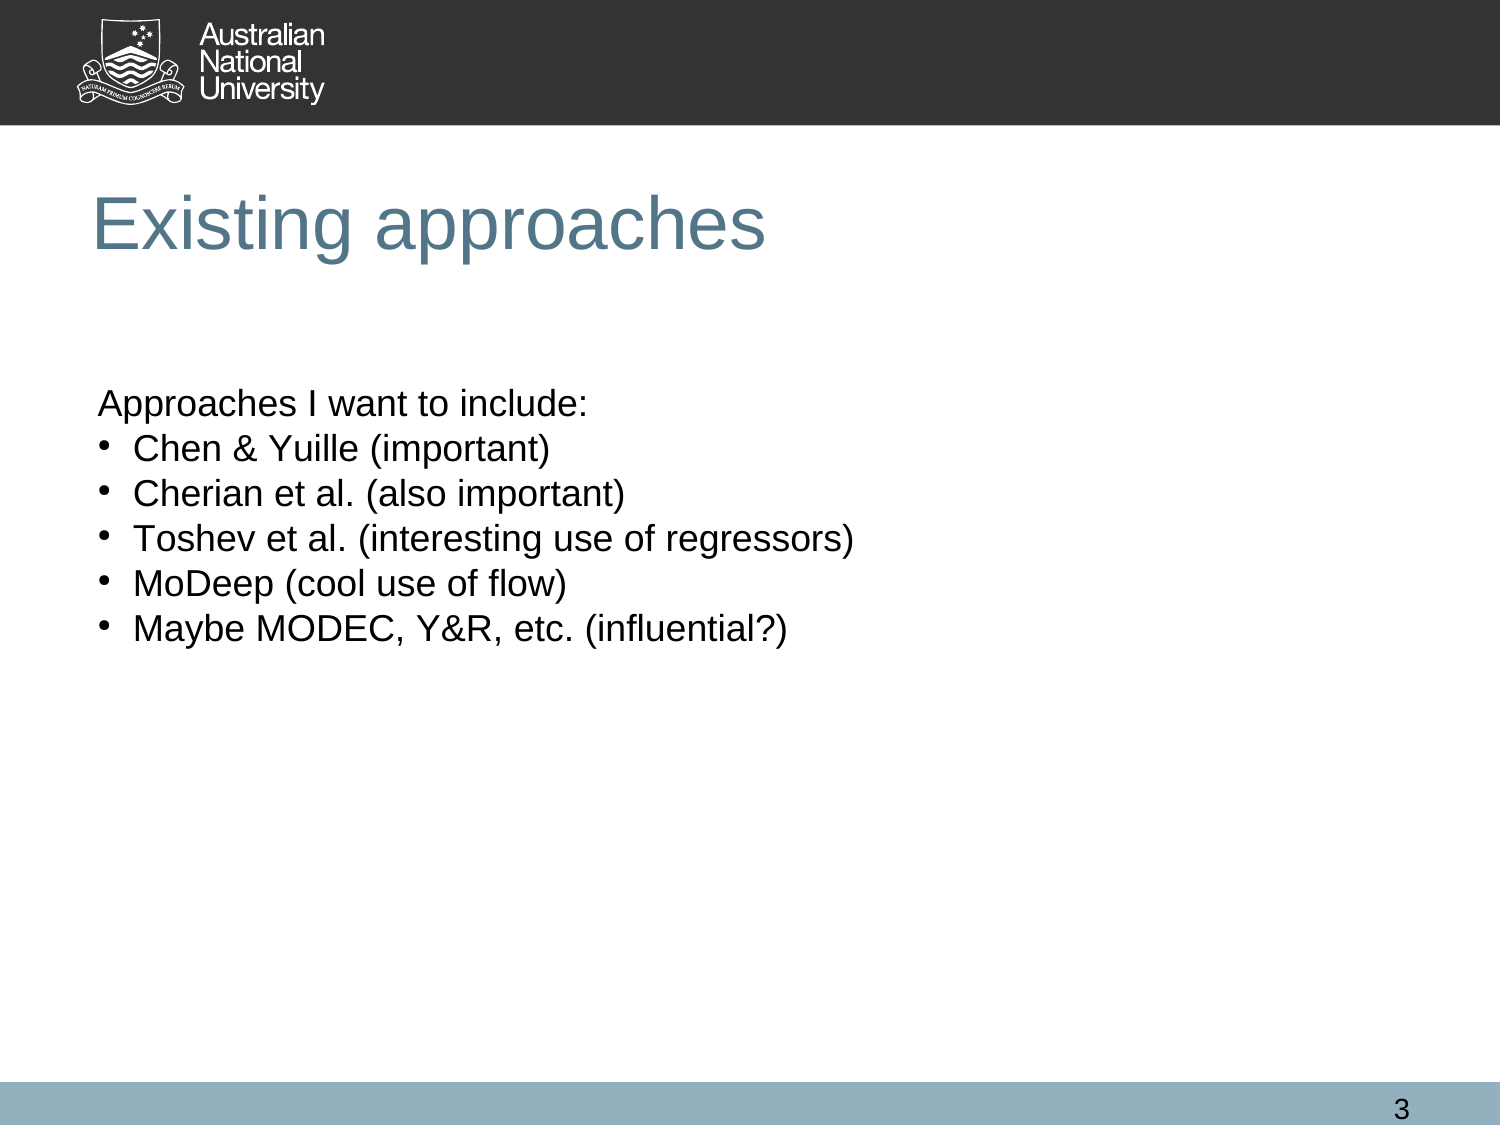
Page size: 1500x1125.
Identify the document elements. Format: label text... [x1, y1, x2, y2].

text_box Approaches I want to include: Chen & Yuille (important) Cherian et al. (also important) Toshev et al. (interesting use of regressors) MoDeep (cool use of flow) Maybe MODEC, Y&R, etc. (influential?) [82, 372, 1430, 657]
title Existing approaches [76, 125, 1427, 313]
text_box [1328, 1082, 1426, 1118]
